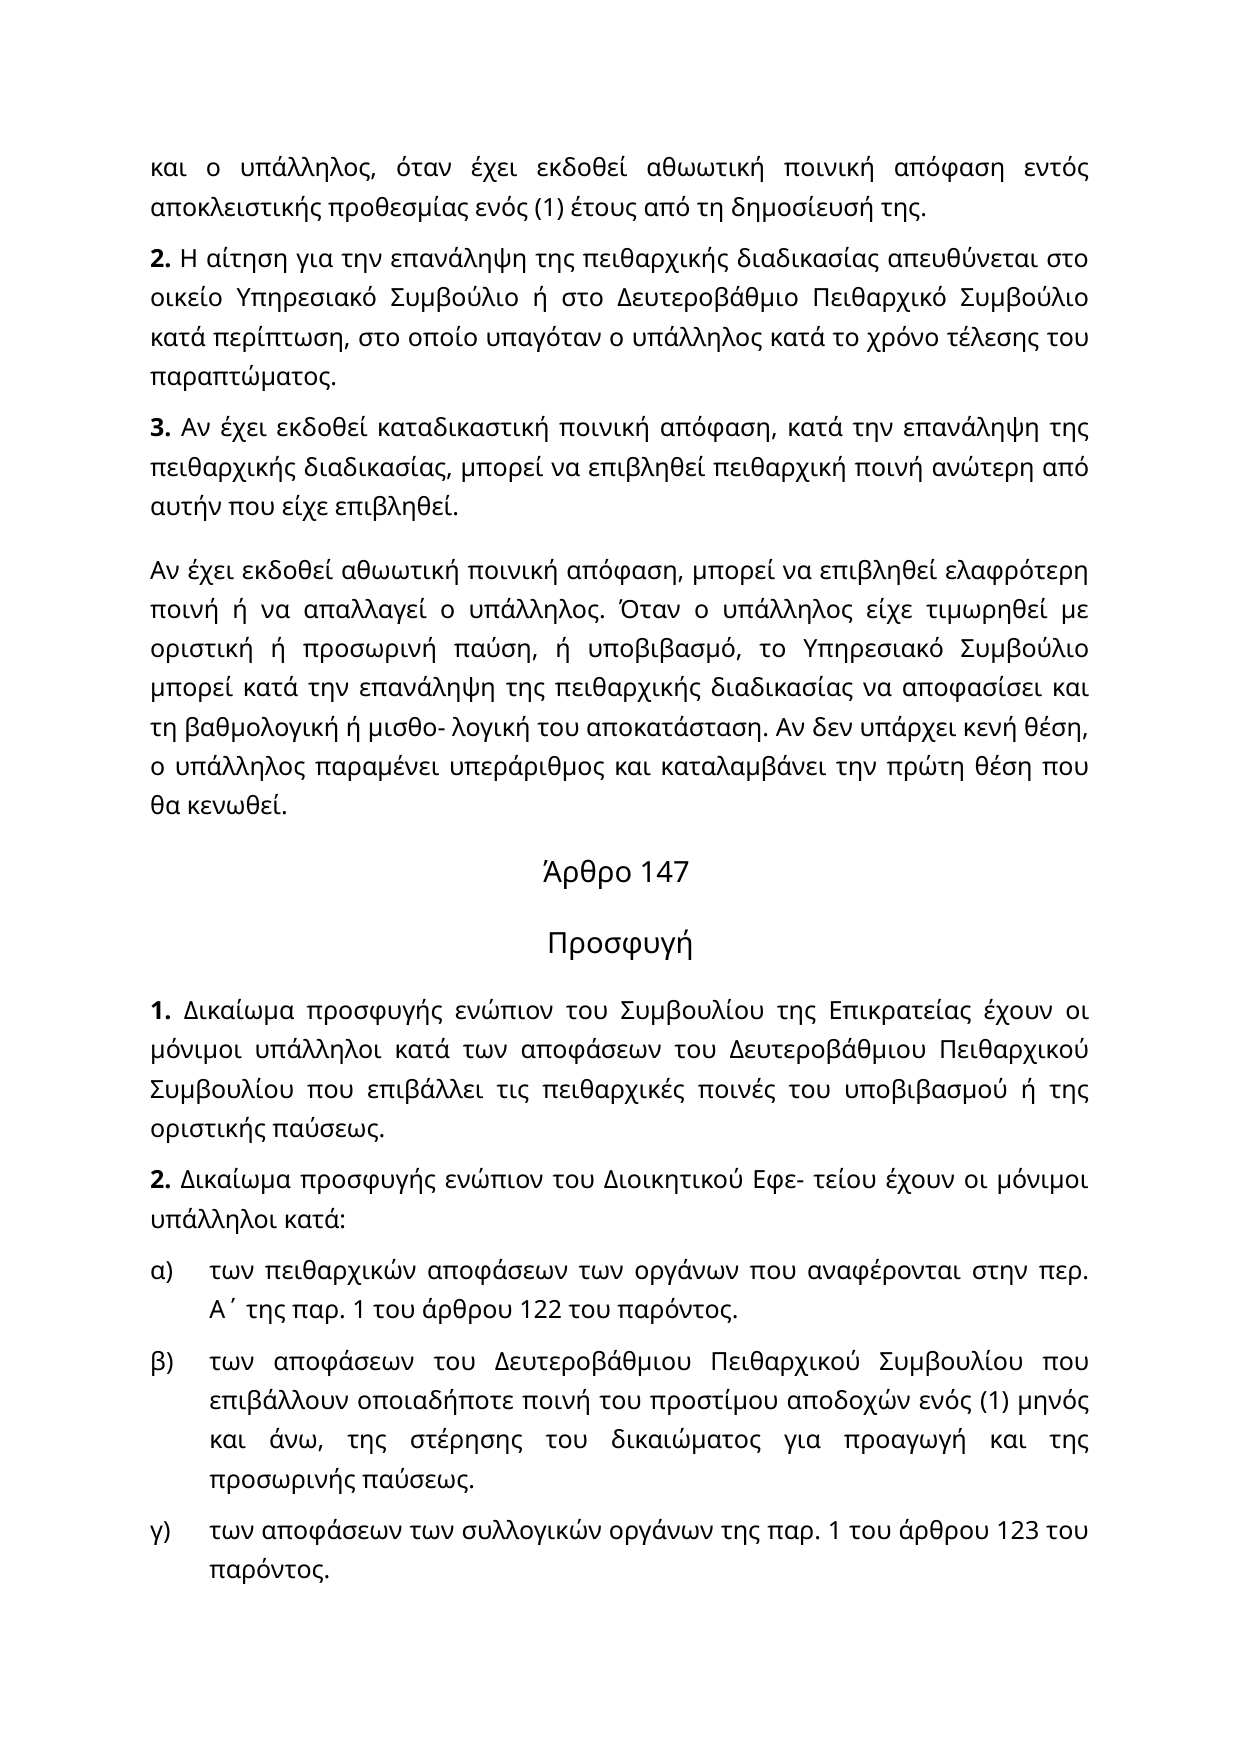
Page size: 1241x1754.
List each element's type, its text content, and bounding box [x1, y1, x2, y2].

text 3. Αν έχει εκδοθεί καταδικαστική ποινική απόφαση, κατά την επανάληψη της πειθαρχικής διαδικασίας, μπορεί να επιβληθεί πειθαρχική ποινή ανώτερη από αυτήν που είχε επιβληθεί. [150, 410, 1090, 522]
subtitle Άρθρο 147 [150, 852, 1090, 891]
text και ο υπάλληλος, όταν έχει εκδοθεί αθωωτική ποινική απόφαση εντός αποκλειστικής προθεσμίας ενός (1) έτους από τη δημοσίευσή της. [150, 150, 1090, 223]
subtitle Προσφυγή [150, 922, 1090, 962]
list β) των αποφάσεων του Δευτεροβάθμιου Πειθαρχικού Συμβουλίου που επιβάλλουν οποιαδήποτε ποινή του προστίμου αποδοχών ενός (1) μηνός και άνω, της στέρησης του δικαιώματος για προαγωγή και της προσωρινής παύσεως. [150, 1344, 1090, 1495]
text 2. Δικαίωμα προσφυγής ενώπιον του Διοικητικού Εφε- τείου έχουν οι μόνιμοι υπάλληλοι κατά: [150, 1162, 1090, 1235]
text 1. Δικαίωμα προσφυγής ενώπιον του Συμβουλίου της Επικρατείας έχουν οι μόνιμοι υπάλληλοι κατά των αποφάσεων του Δευτεροβάθμιου Πειθαρχικού Συμβουλίου που επιβάλλει τις πειθαρχικές ποινές του υποβιβασμού ή της οριστικής παύσεως. [150, 993, 1090, 1144]
list α) των πειθαρχικών αποφάσεων των οργάνων που αναφέρονται στην περ. Α΄ της παρ. 1 του άρθρου 122 του παρόντος. [150, 1253, 1090, 1326]
list γ) των αποφάσεων των συλλογικών οργάνων της παρ. 1 του άρθρου 123 του παρόντος. [150, 1513, 1090, 1586]
text 2. Η αίτηση για την επανάληψη της πειθαρχικής διαδικασίας απευθύνεται στο οικείο Υπηρεσιακό Συμβούλιο ή στο Δευτεροβάθμιο Πειθαρχικό Συμβούλιο κατά περίπτωση, στο οποίο υπαγόταν ο υπάλληλος κατά το χρόνο τέλεσης του παραπτώματος. [150, 241, 1090, 392]
text Αν έχει εκδοθεί αθωωτική ποινική απόφαση, μπορεί να επιβληθεί ελαφρότερη ποινή ή να απαλλαγεί ο υπάλληλος. Όταν ο υπάλληλος είχε τιμωρηθεί με οριστική ή προσωρινή παύση, ή υποβιβασμό, το Υπηρεσιακό Συμβούλιο μπορεί κατά την επανάληψη της πειθαρχικής διαδικασίας να αποφασίσει και τη βαθμολογική ή μισθο- λογική του αποκατάσταση. Αν δεν υπάρχει κενή θέση, ο υπάλληλος παραμένει υπεράριθμος και καταλαμβάνει την πρώτη θέση που θα κενωθεί. [150, 552, 1090, 822]
